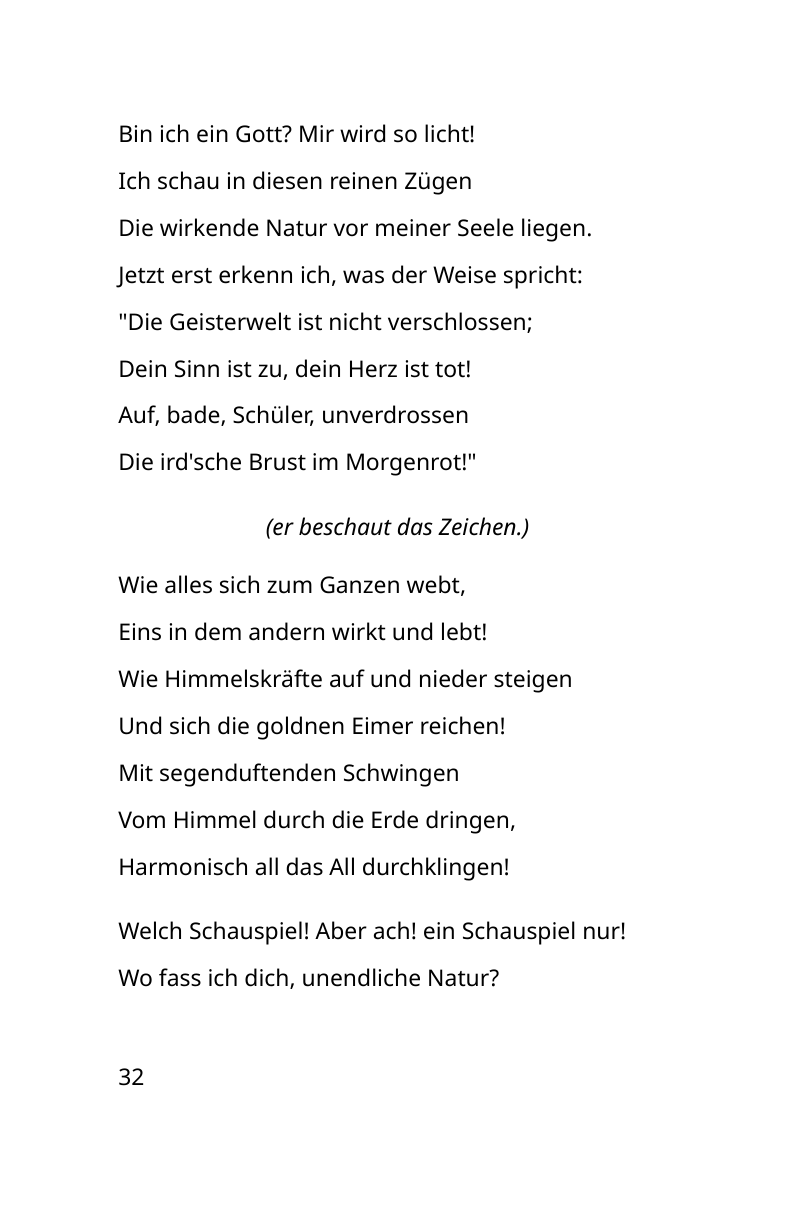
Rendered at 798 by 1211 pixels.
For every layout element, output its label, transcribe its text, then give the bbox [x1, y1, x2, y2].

text (er beschaut das Zeichen.) [118, 511, 679, 542]
text Wie alles sich zum Ganzen webt, Eins in dem andern wirkt und lebt! Wie Himmelskräfte auf und nieder steigen Und sich die goldnen Eimer reichen! Mit segenduftenden Schwingen Vom Himmel durch die Erde dringen, Harmonisch all das All durchklingen! [118, 569, 679, 882]
text Bin ich ein Gott? Mir wird so licht! Ich schau in diesen reinen Zügen Die wirkende Natur vor meiner Seele liegen. Jetzt erst erkenn ich, was der Weise spricht: "Die Geisterwelt ist nicht verschlossen; Dein Sinn ist zu, dein Herz ist tot! Auf, bade, Schüler, unverdrossen Die ird'sche Brust im Morgenrot!" [118, 118, 679, 477]
text Welch Schauspiel! Aber ach! ein Schauspiel nur! Wo fass ich dich, unendliche Natur? [118, 915, 679, 993]
